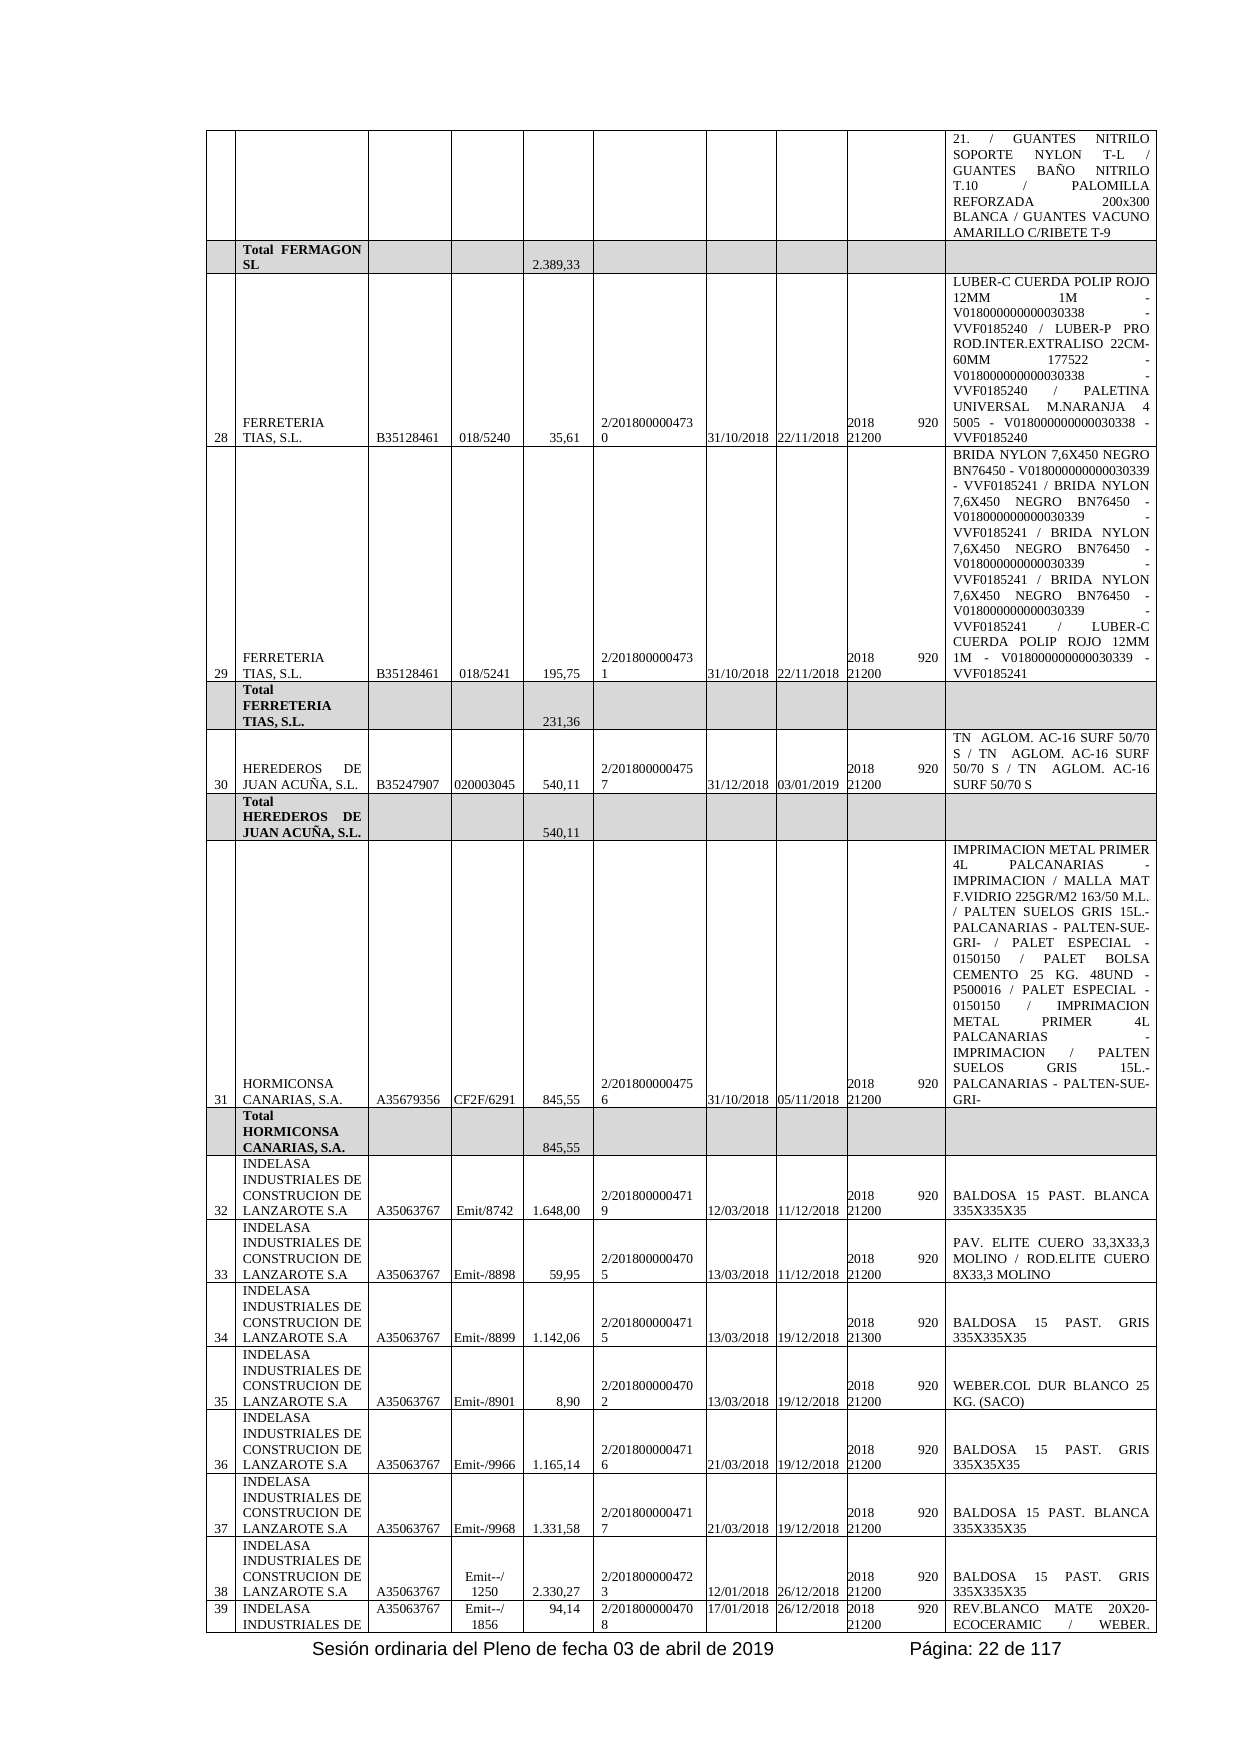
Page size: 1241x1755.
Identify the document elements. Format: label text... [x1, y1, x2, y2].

table_cell 13/03/2018 [707, 1220, 776, 1282]
table_cell 35 [207, 1347, 235, 1409]
table_cell 2/2018000004756 [594, 841, 706, 1107]
table_cell 2018 920 21300 [848, 1283, 945, 1346]
table_cell 2/2018000004705 [594, 1220, 706, 1282]
table_cell [848, 794, 945, 840]
table_cell 2018 920 21200 [848, 447, 945, 681]
table_cell Total FERMAGON SL [236, 241, 368, 273]
table_cell REV.BLANCO MATE 20X20-ECOCERAMIC / WEBER. [946, 1601, 1156, 1632]
table_cell [848, 241, 945, 273]
table_cell 2/2018000004723 [594, 1537, 706, 1600]
table_cell [207, 241, 235, 273]
table_cell 37 [207, 1474, 235, 1536]
table_cell 1.165,14 [524, 1410, 593, 1473]
table_cell 2018 920 21200 [848, 1156, 945, 1218]
table_cell BALDOSA 15 PAST. BLANCA 335X335X35 [946, 1474, 1156, 1536]
table_cell 31/10/2018 [707, 274, 776, 446]
table_cell Emit-/8899 [452, 1283, 523, 1346]
table_cell 21. / GUANTES NITRILO SOPORTE NYLON T-L / GUANTES BAÑO NITRILO T.10 / PALOMILLA REFORZADA 200x300 BLANCA / GUANTES VACUNO AMARILLO C/RIBETE T-9 [946, 131, 1156, 240]
table_cell A35063767 [369, 1474, 451, 1536]
table_cell 2018 920 21200 [848, 1410, 945, 1473]
table_cell 845,55 [524, 841, 593, 1107]
table_cell 17/01/2018 [707, 1601, 776, 1632]
table_cell 018/5241 [452, 447, 523, 681]
table_cell 020003045 [452, 730, 523, 792]
table_cell INDELASA INDUSTRIALES DE [236, 1601, 368, 1632]
table_cell [707, 1108, 776, 1155]
table_cell [369, 1108, 451, 1155]
table_cell Emit-/9966 [452, 1410, 523, 1473]
table_cell [452, 131, 523, 240]
table_cell BRIDA NYLON 7,6X450 NEGRO BN76450 - V018000000000030339 - VVF0185241 / BRIDA NYLON 7,6X450 NEGRO BN76450 - V018000000000030339 - VVF0185241 / BRIDA NYLON 7,6X450 NEGRO BN76450 - V018000000000030339 - VVF0185241 / BRIDA NYLON 7,6X450 NEGRO BN76450 - V018000000000030339 - VVF0185241 / LUBER-C CUERDA POLIP ROJO 12MM 1M - V018000000000030339 - VVF0185241 [946, 447, 1156, 681]
table_cell 21/03/2018 [707, 1474, 776, 1536]
table_cell WEBER.COL DUR BLANCO 25 KG. (SACO) [946, 1347, 1156, 1409]
table_cell A35063767 [369, 1283, 451, 1346]
table_cell [848, 1108, 945, 1155]
table_cell IMPRIMACION METAL PRIMER 4L PALCANARIAS - IMPRIMACION / MALLA MAT F.VIDRIO 225GR/M2 163/50 M.L. / PALTEN SUELOS GRIS 15L.-PALCANARIAS - PALTEN-SUE-GRI- / PALET ESPECIAL - 0150150 / PALET BOLSA CEMENTO 25 KG. 48UND - P500016 / PALET ESPECIAL - 0150150 / IMPRIMACION METAL PRIMER 4L PALCANARIAS - IMPRIMACION / PALTEN SUELOS GRIS 15L.-PALCANARIAS - PALTEN-SUE-GRI- [946, 841, 1156, 1107]
table_cell 2/2018000004715 [594, 1283, 706, 1346]
table_cell [594, 682, 706, 729]
table_cell 29 [207, 447, 235, 681]
table_cell Total HORMICONSA CANARIAS, S.A. [236, 1108, 368, 1155]
table_cell A35063767 [369, 1347, 451, 1409]
table_cell 12/03/2018 [707, 1156, 776, 1218]
table_cell 540,11 [524, 794, 593, 840]
table_cell 19/12/2018 [777, 1347, 847, 1409]
table_cell [946, 794, 1156, 840]
table_cell PAV. ELITE CUERO 33,3X33,3 MOLINO / ROD.ELITE CUERO 8X33,3 MOLINO [946, 1220, 1156, 1282]
table_cell 94,14 [524, 1601, 593, 1632]
table_cell [594, 131, 706, 240]
table_cell 845,55 [524, 1108, 593, 1155]
table_cell 2/2018000004719 [594, 1156, 706, 1218]
table_cell 231,36 [524, 682, 593, 729]
table_cell 2018 920 21200 [848, 841, 945, 1107]
table_cell B35247907 [369, 730, 451, 792]
table_cell A35063767 [369, 1410, 451, 1473]
table_cell BALDOSA 15 PAST. GRIS 335X335X35 [946, 1537, 1156, 1600]
table_cell 2.330,27 [524, 1537, 593, 1600]
table_cell B35128461 [369, 274, 451, 446]
table_cell [452, 682, 523, 729]
table_cell [524, 131, 593, 240]
table_cell 2018 920 21200 [848, 1474, 945, 1536]
table_cell Emit--/1856 [452, 1601, 523, 1632]
table_cell 59,95 [524, 1220, 593, 1282]
table_cell 33 [207, 1220, 235, 1282]
table_cell [777, 794, 847, 840]
table_cell 2/2018000004717 [594, 1474, 706, 1536]
table_cell INDELASA INDUSTRIALES DE CONSTRUCION DE LANZAROTE S.A [236, 1474, 368, 1536]
table_cell [848, 682, 945, 729]
table_cell 34 [207, 1283, 235, 1346]
table_cell 38 [207, 1537, 235, 1600]
table_cell HORMICONSA CANARIAS, S.A. [236, 841, 368, 1107]
table_cell 2018 920 21200 [848, 1601, 945, 1632]
table_cell [946, 241, 1156, 273]
table_cell [777, 682, 847, 729]
table_cell 13/03/2018 [707, 1283, 776, 1346]
table_cell 28 [207, 274, 235, 446]
table_cell [207, 131, 235, 240]
table_cell 2/2018000004730 [594, 274, 706, 446]
table_cell 19/12/2018 [777, 1283, 847, 1346]
table_cell 2/2018000004702 [594, 1347, 706, 1409]
table_cell 26/12/2018 [777, 1601, 847, 1632]
table_cell 31/10/2018 [707, 841, 776, 1107]
table_cell HEREDEROS DE JUAN ACUÑA, S.L. [236, 730, 368, 792]
table_cell A35063767 [369, 1601, 451, 1632]
table_cell INDELASA INDUSTRIALES DE CONSTRUCION DE LANZAROTE S.A [236, 1220, 368, 1282]
table_cell [236, 131, 368, 240]
table_cell INDELASA INDUSTRIALES DE CONSTRUCION DE LANZAROTE S.A [236, 1537, 368, 1600]
table_cell 11/12/2018 [777, 1156, 847, 1218]
table_cell A35063767 [369, 1220, 451, 1282]
table_cell Emit-/8901 [452, 1347, 523, 1409]
table_cell 2/2018000004757 [594, 730, 706, 792]
table_cell 540,11 [524, 730, 593, 792]
table_cell [707, 794, 776, 840]
table_cell FERRETERIA TIAS, S.L. [236, 447, 368, 681]
table_cell 1.648,00 [524, 1156, 593, 1218]
table_cell [452, 794, 523, 840]
table_cell A35063767 [369, 1537, 451, 1600]
table_cell 2/2018000004716 [594, 1410, 706, 1473]
table_cell 1.142,06 [524, 1283, 593, 1346]
table_cell 22/11/2018 [777, 447, 847, 681]
table_cell [848, 131, 945, 240]
table_cell [369, 682, 451, 729]
table_cell 2018 920 21200 [848, 1220, 945, 1282]
table_cell 018/5240 [452, 274, 523, 446]
table_cell 05/11/2018 [777, 841, 847, 1107]
table_cell 2018 920 21200 [848, 1537, 945, 1600]
table_cell TN AGLOM. AC-16 SURF 50/70 S / TN AGLOM. AC-16 SURF 50/70 S / TN AGLOM. AC-16 SURF 50/70 S [946, 730, 1156, 792]
table_cell [207, 1108, 235, 1155]
table_cell 35,61 [524, 274, 593, 446]
table_cell Emit-/9968 [452, 1474, 523, 1536]
table_cell [707, 241, 776, 273]
table_cell LUBER-C CUERDA POLIP ROJO 12MM 1M - V018000000000030338 - VVF0185240 / LUBER-P PRO ROD.INTER.EXTRALISO 22CM-60MM 177522 - V018000000000030338 - VVF0185240 / PALETINA UNIVERSAL M.NARANJA 4 5005 - V018000000000030338 - VVF0185240 [946, 274, 1156, 446]
table_cell [707, 682, 776, 729]
table_cell 31 [207, 841, 235, 1107]
table_cell INDELASA INDUSTRIALES DE CONSTRUCION DE LANZAROTE S.A [236, 1156, 368, 1218]
table_cell INDELASA INDUSTRIALES DE CONSTRUCION DE LANZAROTE S.A [236, 1283, 368, 1346]
table_cell [777, 241, 847, 273]
table_cell 31/10/2018 [707, 447, 776, 681]
table_cell [707, 131, 776, 240]
table_cell [777, 131, 847, 240]
table_cell [594, 794, 706, 840]
table_cell 22/11/2018 [777, 274, 847, 446]
table_cell 195,75 [524, 447, 593, 681]
table_cell [207, 682, 235, 729]
table_cell [777, 1108, 847, 1155]
table_cell [369, 131, 451, 240]
table_cell 31/12/2018 [707, 730, 776, 792]
table_cell [207, 794, 235, 840]
table_cell [594, 1108, 706, 1155]
table_cell Emit-/8898 [452, 1220, 523, 1282]
table_cell 03/01/2019 [777, 730, 847, 792]
table_cell [369, 241, 451, 273]
table_cell B35128461 [369, 447, 451, 681]
table_cell 36 [207, 1410, 235, 1473]
table_cell 2/2018000004731 [594, 447, 706, 681]
table_cell CF2F/6291 [452, 841, 523, 1107]
table_cell INDELASA INDUSTRIALES DE CONSTRUCION DE LANZAROTE S.A [236, 1347, 368, 1409]
table_cell 32 [207, 1156, 235, 1218]
table_cell 2.389,33 [524, 241, 593, 273]
table_cell [594, 241, 706, 273]
table_cell 2/2018000004708 [594, 1601, 706, 1632]
table_cell 19/12/2018 [777, 1474, 847, 1536]
table_cell A35063767 [369, 1156, 451, 1218]
table_cell Emit/8742 [452, 1156, 523, 1218]
table_cell 1.331,58 [524, 1474, 593, 1536]
table_cell [946, 682, 1156, 729]
table_cell [452, 241, 523, 273]
table_cell 2018 920 21200 [848, 1347, 945, 1409]
table_cell 39 [207, 1601, 235, 1632]
table_cell 19/12/2018 [777, 1410, 847, 1473]
table_cell INDELASA INDUSTRIALES DE CONSTRUCION DE LANZAROTE S.A [236, 1410, 368, 1473]
table_cell 30 [207, 730, 235, 792]
table_cell 2018 920 21200 [848, 730, 945, 792]
table_cell 8,90 [524, 1347, 593, 1409]
table_cell 21/03/2018 [707, 1410, 776, 1473]
table_cell [946, 1108, 1156, 1155]
table_cell Emit--/1250 [452, 1537, 523, 1600]
table_cell BALDOSA 15 PAST. GRIS 335X335X35 [946, 1283, 1156, 1346]
table_cell [369, 794, 451, 840]
table_cell 13/03/2018 [707, 1347, 776, 1409]
table_cell 11/12/2018 [777, 1220, 847, 1282]
table_cell FERRETERIA TIAS, S.L. [236, 274, 368, 446]
table_cell Total FERRETERIA TIAS, S.L. [236, 682, 368, 729]
table_cell 26/12/2018 [777, 1537, 847, 1600]
table_cell A35679356 [369, 841, 451, 1107]
table_cell BALDOSA 15 PAST. GRIS 335X35X35 [946, 1410, 1156, 1473]
table_cell 12/01/2018 [707, 1537, 776, 1600]
table_cell BALDOSA 15 PAST. BLANCA 335X335X35 [946, 1156, 1156, 1218]
table_cell [452, 1108, 523, 1155]
table_cell 2018 920 21200 [848, 274, 945, 446]
table_cell Total HEREDEROS DE JUAN ACUÑA, S.L. [236, 794, 368, 840]
